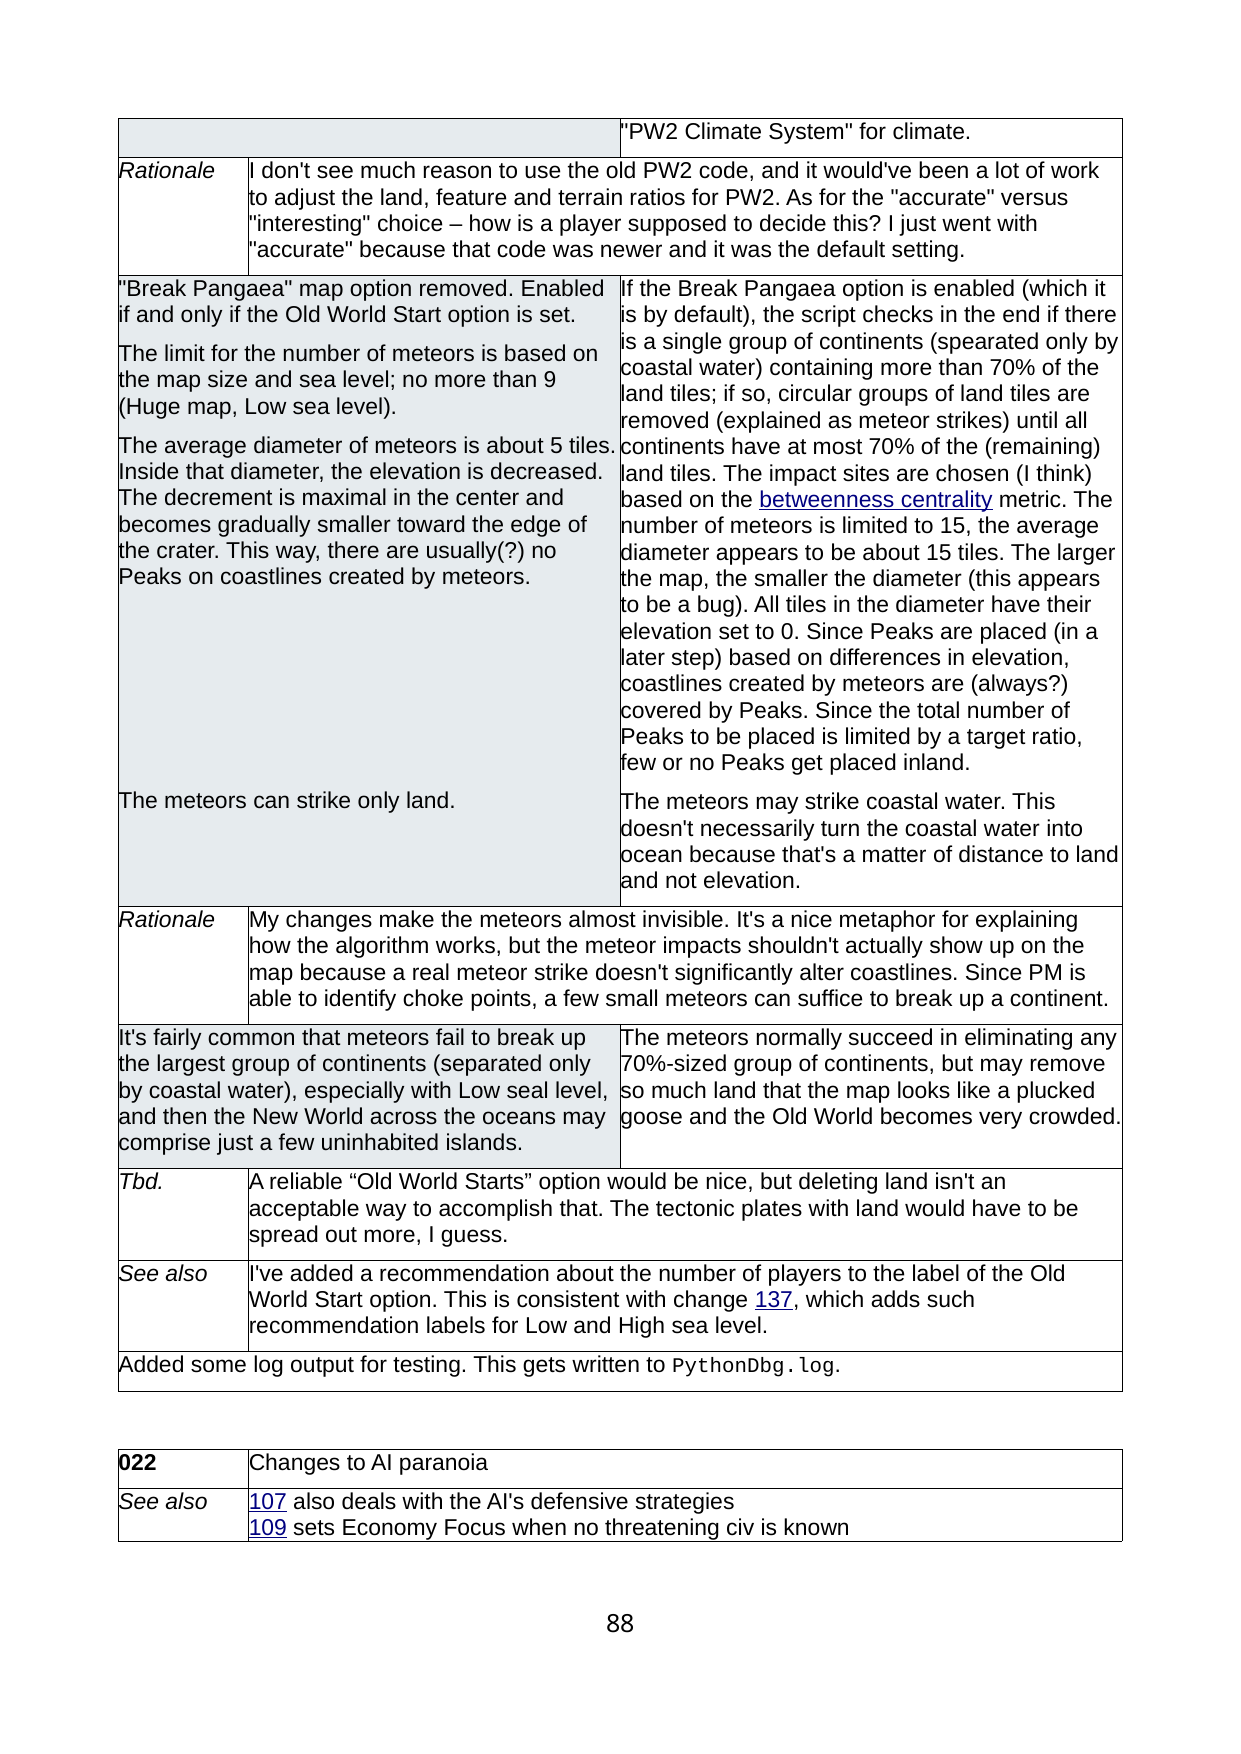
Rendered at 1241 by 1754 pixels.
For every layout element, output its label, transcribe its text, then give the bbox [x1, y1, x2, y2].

table_cell See also [119, 1261, 248, 1351]
table_cell If the Break Pangaea option is enabled (which it is by default), the script checks in the end if there is a single group of continents (spearated only by coastal water) containing more than 70% of the land tiles; if so, circular groups of land tiles are removed (explained as meteor strikes) until all continents have at most 70% of the (remai­ning) land tiles. The impact sites are chosen (I think) based on the betweenness centrality metric. The number of meteors is limited to 15, the average diameter appears to be about 15 tiles. The larger the map, the smaller the diameter (this appears to be a bug). All tiles in the diameter have their elevation set to 0. Since Peaks are placed (in a later step) based on differences in elevation, coastlines created by meteors are (always?) covered by Peaks. Since the total number of Peaks to be placed is limited by a target ratio, few or no Peaks get placed inland. The meteors may strike coastal water. This doesn't necessarily turn the coastal water into ocean because that's a matter of distance to land and not elevation. [621, 276, 1122, 906]
table_header Changes to AI paranoia [249, 1450, 1122, 1488]
table_cell Rationale [119, 907, 248, 1024]
table_cell My changes make the meteors almost invisible. It's a nice metaphor for explaining how the algorithm works, but the meteor impacts shouldn't actually show up on the map because a real meteor strike doesn't significantly alter coastlines. Since PM is able to identify choke points, a few small meteors can suffice to break up a continent. [249, 907, 1122, 1024]
table_header 022 [119, 1450, 248, 1488]
table_cell [119, 119, 620, 157]
table_cell Rationale [119, 158, 248, 275]
table_cell Tbd. [119, 1169, 248, 1260]
table_cell "PW2 Climate System" for climate. [621, 119, 1122, 157]
table_cell I don't see much reason to use the old PW2 code, and it would've been a lot of work to adjust the land, feature and terrain ratios for PW2. As for the "accurate" versus "interesting" choice – how is a player supposed to decide this? I just went with "accurate" because that code was newer and it was the default setting. [249, 158, 1122, 275]
table_cell A reliable “Old World Starts” option would be nice, but deleting land isn't an acceptable way to accomplish that. The tectonic plates with land would have to be spread out more, I guess. [249, 1169, 1122, 1260]
table_cell I've added a recommendation about the number of players to the label of the Old World Start option. This is consistent with change 137, which adds such recommendation labels for Low and High sea level. [249, 1261, 1122, 1351]
table_cell The meteors normally succeed in eliminating any 70%-sized group of continents, but may remove so much land that the map looks like a plucked goose and the Old World becomes very crowded. [621, 1025, 1122, 1168]
table_cell See also [119, 1489, 248, 1541]
table_cell 107 also deals with the AI's defensive strategies 109 sets Economy Focus when no threatening civ is known [249, 1489, 1122, 1541]
table_cell It's fairly common that meteors fail to break up the largest group of continents (separated only by coastal water), especially with Low seal level, and then the New World across the oceans may comprise just a few uninhabited islands. [119, 1025, 620, 1168]
table_cell Added some log output for testing. This gets written to PythonDbg.log. [119, 1352, 1122, 1391]
table_cell "Break Pangaea" map option removed. Enabled if and only if the Old World Start option is set. The limit for the number of meteors is based on the map size and sea level; no more than 9 (Huge map, Low sea level). The average diameter of meteors is about 5 tiles. Inside that diameter, the elevation is decreased. The decrement is maximal in the center and becomes gradually smaller toward the edge of the crater. This way, there are usually(?) no Peaks on coastlines created by meteors. The meteors can strike only land. [119, 276, 620, 906]
